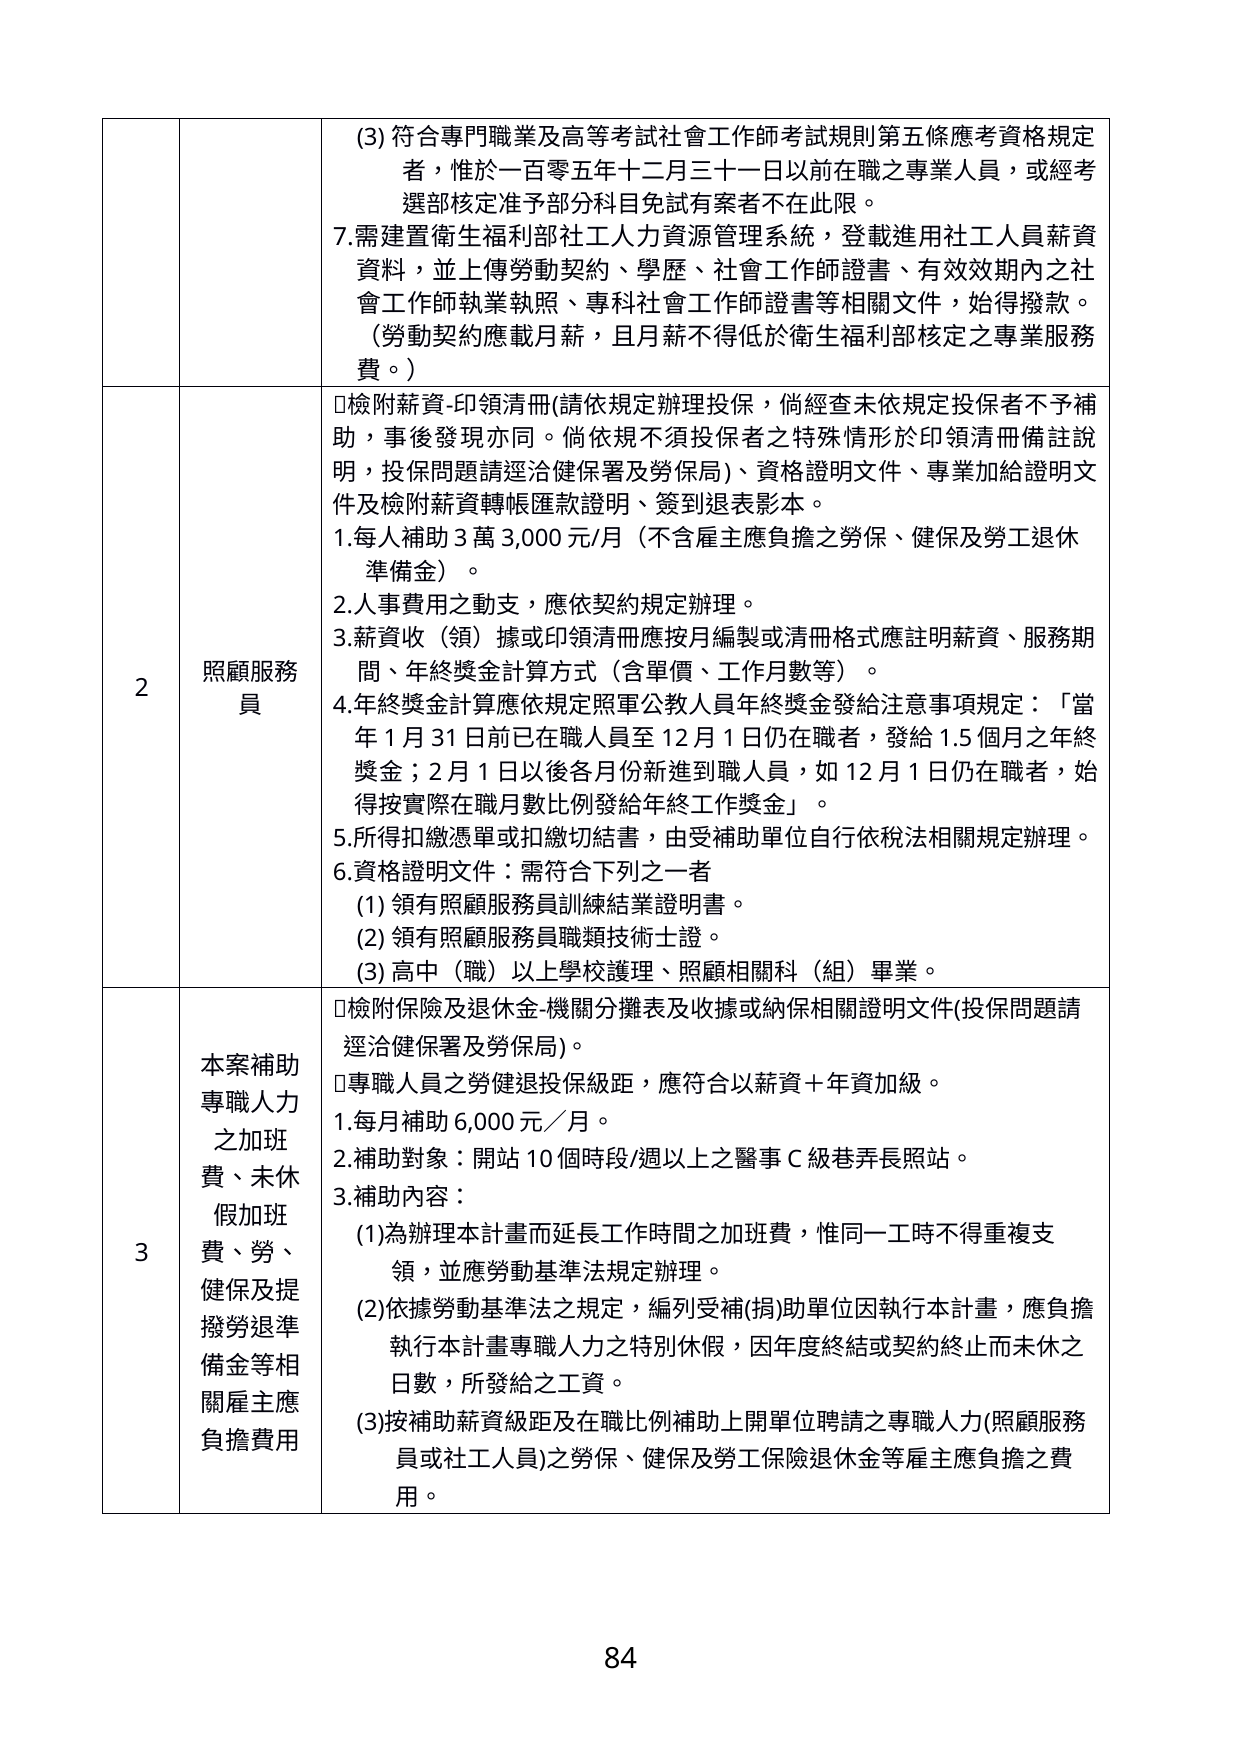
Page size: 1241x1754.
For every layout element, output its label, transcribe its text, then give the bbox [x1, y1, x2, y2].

table_cell [103, 119, 179, 386]
table_cell 照顧服務員 [180, 387, 321, 987]
table_cell 檢附薪資-印領清冊(請依規定辦理投保，倘經查未依規定投保者不予補助，事後發現亦同。倘依規不須投保者之特殊情形於印領清冊備註說明，投保問題請逕洽健保署及勞保局)、資格證明文件、專業加給證明文件及檢附薪資轉帳匯款證明、簽到退表影本。 1.每人補助3萬3,000元/月（不含雇主應負擔之勞保、健保及勞工退休準備金）。 2.人事費用之動支，應依契約規定辦理。 3.薪資收（領）據或印領清冊應按月編製或清冊格式應註明薪資、服務期間、年終獎金計算方式（含單價、工作月數等）。 4.年終獎金計算應依規定照軍公教人員年終獎金發給注意事項規定：「當年1月31日前已在職人員至12月1日仍在職者，發給1.5個月之年終獎金；2月1日以後各月份新進到職人員，如12月1日仍在職者，始得按實際在職月數比例發給年終工作獎金」。 5.所得扣繳憑單或扣繳切結書，由受補助單位自行依稅法相關規定辦理。 6.資格證明文件：需符合下列之一者 (1) 領有照顧服務員訓練結業證明書。 (2) 領有照顧服務員職類技術士證。 (3) 高中（職）以上學校護理、照顧相關科（組）畢業。 [322, 387, 1109, 987]
table_cell (3) 符合專門職業及高等考試社會工作師考試規則第五條應考資格規定者，惟於一百零五年十二月三十一日以前在職之專業人員，或經考選部核定准予部分科目免試有案者不在此限。 7.需建置衛生福利部社工人力資源管理系統，登載進用社工人員薪資資料，並上傳勞動契約、學歷、社會工作師證書、有效效期內之社會工作師執業執照、專科社會工作師證書等相關文件，始得撥款。（勞動契約應載月薪，且月薪不得低於衛生福利部核定之專業服務費。） [322, 119, 1109, 386]
table_cell 檢附保險及退休金-機關分攤表及收據或納保相關證明文件(投保問題請逕洽健保署及勞保局)。 專職人員之勞健退投保級距，應符合以薪資＋年資加級。 1.每月補助6,000元／月。 2.補助對象：開站10個時段/週以上之醫事C級巷弄長照站。 3.補助內容： (1)為辦理本計畫而延長工作時間之加班費，惟同一工時不得重複支領，並應勞動基準法規定辦理。 (2)依據勞動基準法之規定，編列受補(捐)助單位因執行本計畫，應負擔執行本計畫專職人力之特別休假，因年度終結或契約終止而未休之日數，所發給之工資。 (3)按補助薪資級距及在職比例補助上開單位聘請之專職人力(照顧服務員或社工人員)之勞保、健保及勞工保險退休金等雇主應負擔之費用。 [322, 988, 1109, 1513]
table_cell 2 [103, 387, 179, 987]
table_cell [180, 119, 321, 386]
table_cell 3 [103, 988, 179, 1513]
table_cell 本案補助專職人力之加班費、未休假加班費、勞、健保及提撥勞退準備金等相關雇主應負擔費用 [180, 988, 321, 1513]
